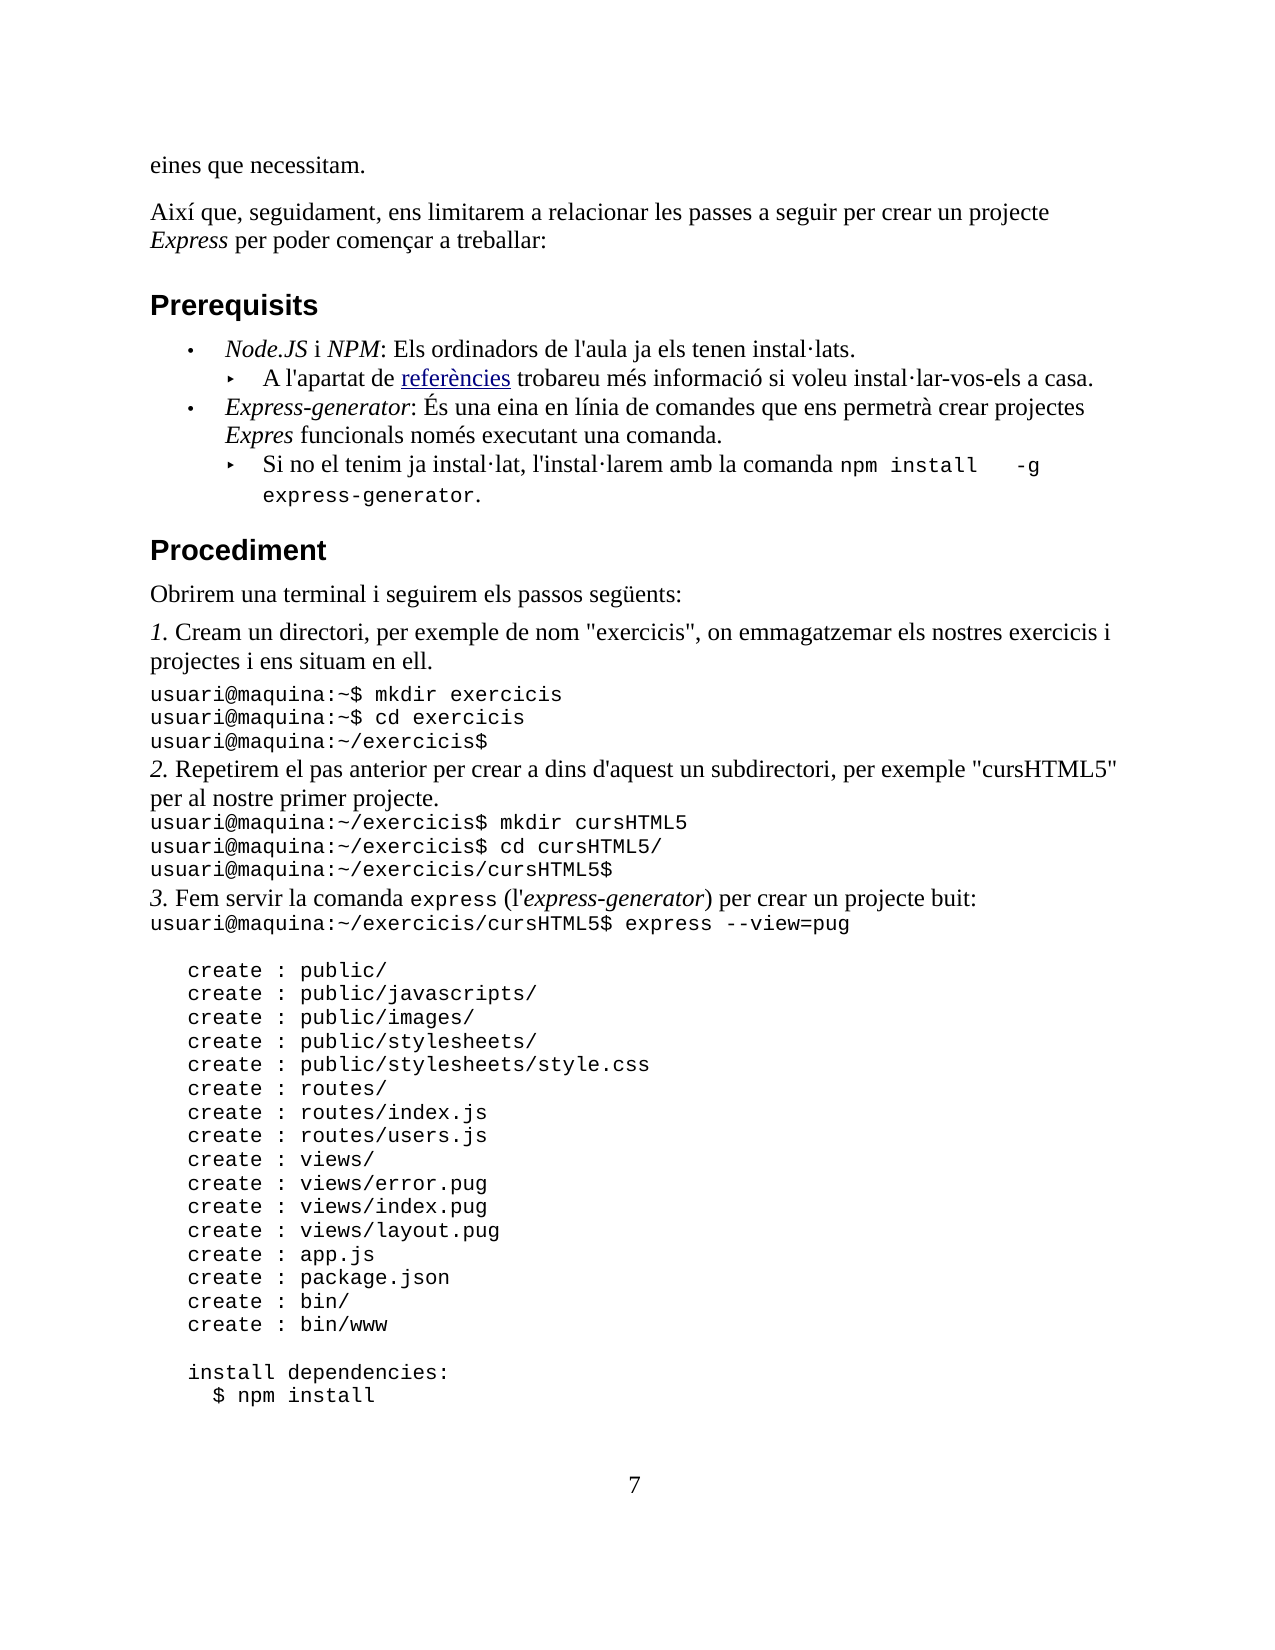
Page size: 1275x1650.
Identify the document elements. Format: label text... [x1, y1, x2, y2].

text Obrirem una terminal i seguirem els passos següents: [150, 579, 1125, 608]
text install dependencies: [150, 1362, 1125, 1385]
text create : package.json [150, 1267, 1125, 1291]
text 3. Fem servir la comanda express (l'express-generator) per crear un projecte buit: [150, 883, 1125, 912]
text create : bin/ [150, 1291, 1125, 1314]
text usuari@maquina:~/exercicis$ cd cursHTML5/ [150, 836, 1125, 859]
text create : public/stylesheets/ [150, 1031, 1125, 1054]
text usuari@maquina:~/exercicis$ mkdir cursHTML5 [150, 812, 1125, 836]
text 2. Repetirem el pas anterior per crear a dins d'aquest un subdirectori, per exemple "cursHTML5" per al nostre primer projecte. [150, 754, 1125, 812]
text create : views/ [150, 1149, 1125, 1173]
list Si no el tenim ja instal·lat, l'instal·larem amb la comanda npm install -g express-generator. [225, 449, 1125, 508]
text create : public/ [150, 960, 1125, 983]
list Node.JS i NPM: Els ordinadors de l'aula ja els tenen instal·lats. [187, 334, 1125, 363]
list Express-generator: És una eina en línia de comandes que ens permetrà crear projectes Expres funcionals només executant una comanda. [187, 392, 1125, 449]
text usuari@maquina:~/exercicis$ [150, 731, 1125, 754]
text 1. Cream un directori, per exemple de nom "exercicis", on emmagatzemar els nostres exercicis i projectes i ens situam en ell. [150, 617, 1125, 674]
text create : app.js [150, 1243, 1125, 1267]
text $ npm install [150, 1385, 1125, 1409]
text usuari@maquina:~$ mkdir exercicis [150, 683, 1125, 707]
text create : views/index.pug [150, 1196, 1125, 1220]
subtitle Prerequisits [150, 288, 1125, 322]
text create : public/images/ [150, 1007, 1125, 1031]
text Així que, seguidament, ens limitarem a relacionar les passes a seguir per crear un projecte Express per poder començar a treballar: [150, 197, 1125, 254]
text create : views/layout.pug [150, 1220, 1125, 1243]
text usuari@maquina:~/exercicis/cursHTML5$ [150, 859, 1125, 883]
text usuari@maquina:~$ cd exercicis [150, 707, 1125, 731]
text create : routes/ [150, 1078, 1125, 1102]
text create : bin/www [150, 1314, 1125, 1338]
text create : routes/users.js [150, 1125, 1125, 1149]
list A l'apartat de referències trobareu més informació si voleu instal·lar-vos-els a casa. [225, 363, 1125, 392]
text usuari@maquina:~/exercicis/cursHTML5$ express --view=pug [150, 912, 1125, 936]
text create : routes/index.js [150, 1102, 1125, 1125]
text create : views/error.pug [150, 1173, 1125, 1196]
text create : public/stylesheets/style.css [150, 1054, 1125, 1078]
text eines que necessitam. [150, 150, 1125, 179]
text create : public/javascripts/ [150, 983, 1125, 1007]
subtitle Procediment [150, 533, 1125, 567]
